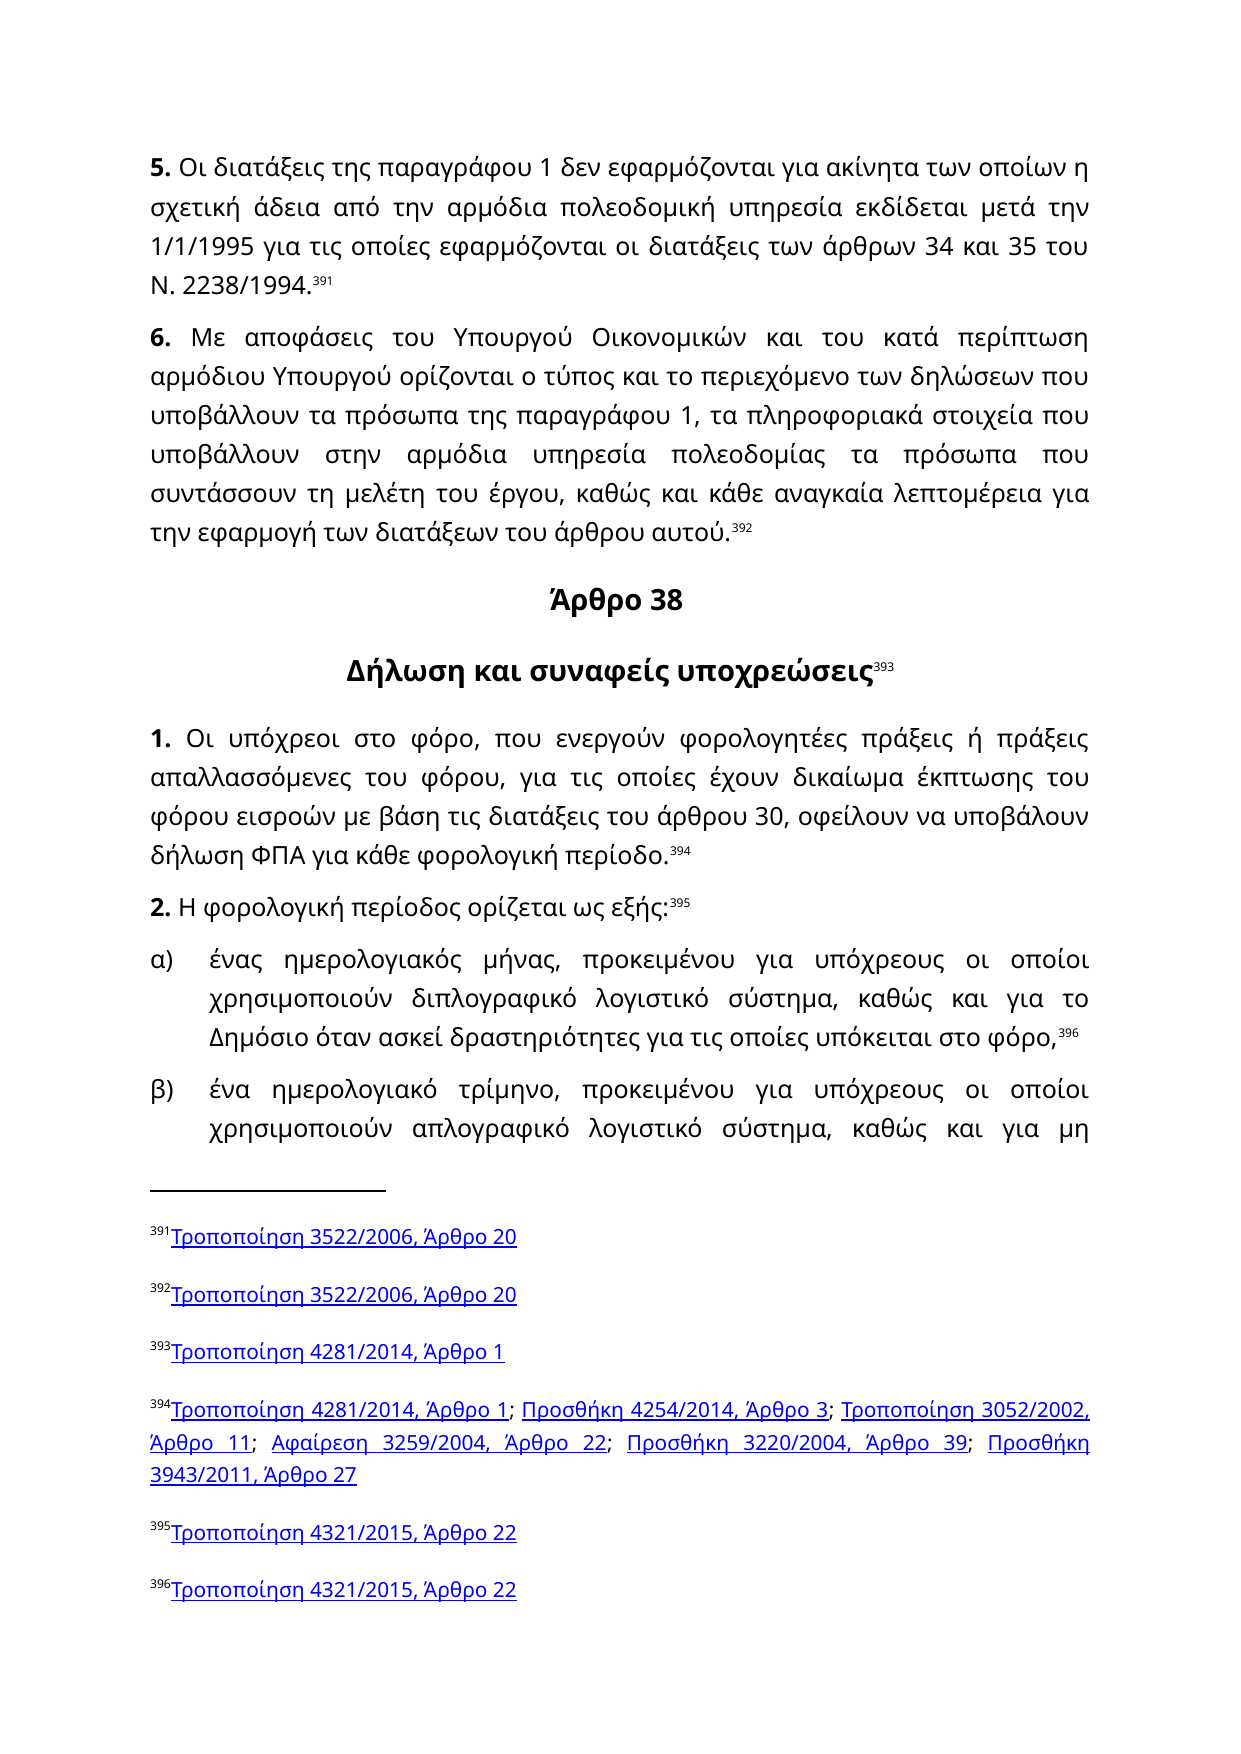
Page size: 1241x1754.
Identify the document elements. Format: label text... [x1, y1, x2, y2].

text Τροποποίηση 3522/2006, Άρθρο 20 [150, 1222, 1090, 1251]
text Τροποποίηση 3522/2006, Άρθρο 20 [150, 1280, 1090, 1308]
text Τροποποίηση 4321/2015, Άρθρο 22 [150, 1576, 1090, 1604]
subtitle Δήλωση και συναφείς υποχρεώσεις [150, 650, 1090, 689]
text 1. Οι υπόχρεοι στο φόρο, που ενεργούν φορολογητέες πράξεις ή πράξεις απαλλασσόμενες του φόρου, για τις οποίες έχουν δικαίωμα έκπτωσης του φόρου εισροών με βάση τις διατάξεις του άρθρου 30, οφείλουν να υποβάλουν δήλωση ΦΠΑ για κάθε φορολογική περίοδο. [150, 720, 1090, 872]
list β) ένα ημερολογιακό τρίμηνο, προκειμένου για υπόχρεους οι οποίοι χρησιμοποιούν απλογραφικό λογιστικό σύστημα, καθώς και για μη [150, 1071, 1090, 1144]
text Τροποποίηση 4321/2015, Άρθρο 22 [150, 1518, 1090, 1546]
text 6. Με αποφάσεις του Υπουργού Οικονομικών και του κατά περίπτωση αρμόδιου Υπουργού ορίζονται ο τύπος και το περιεχόμενο των δηλώσεων που υποβάλλουν τα πρόσωπα της παραγράφου 1, τα πληροφοριακά στοιχεία που υποβάλλουν στην αρμόδια υπηρεσία πολεοδομίας τα πρόσωπα που συντάσσουν τη μελέτη του έργου, καθώς και κάθε αναγκαία λεπτομέρεια για την εφαρμογή των διατάξεων του άρθρου αυτού. [150, 319, 1090, 549]
text Τροποποίηση 4281/2014, Άρθρο 1; Προσθήκη 4254/2014, Άρθρο 3; Τροποποίηση 3052/2002, Άρθρο 11; Αφαίρεση 3259/2004, Άρθρο 22; Προσθήκη 3220/2004, Άρθρο 39; Προσθήκη 3943/2011, Άρθρο 27 [150, 1395, 1090, 1489]
text 5. Οι διατάξεις της παραγράφου 1 δεν εφαρμόζονται για ακίνητα των οποίων η σχετική άδεια από την αρμόδια πολεοδομική υπηρεσία εκδίδεται μετά την 1/1/1995 για τις οποίες εφαρμόζονται οι διατάξεις των άρθρων 34 και 35 του Ν. 2238/1994. [150, 150, 1090, 302]
list α) ένας ημερολογιακός μήνας, προκειμένου για υπόχρεους οι οποίοι χρησιμοποιούν διπλογραφικό λογιστικό σύστημα, καθώς και για το Δημόσιο όταν ασκεί δραστηριότητες για τις οποίες υπόκειται στο φόρο, [150, 941, 1090, 1054]
subtitle Άρθρο 38 [150, 579, 1090, 619]
text 2. Η φορολογική περίοδος ορίζεται ως εξής: [150, 889, 1090, 924]
text Τροποποίηση 4281/2014, Άρθρο 1 [150, 1337, 1090, 1366]
